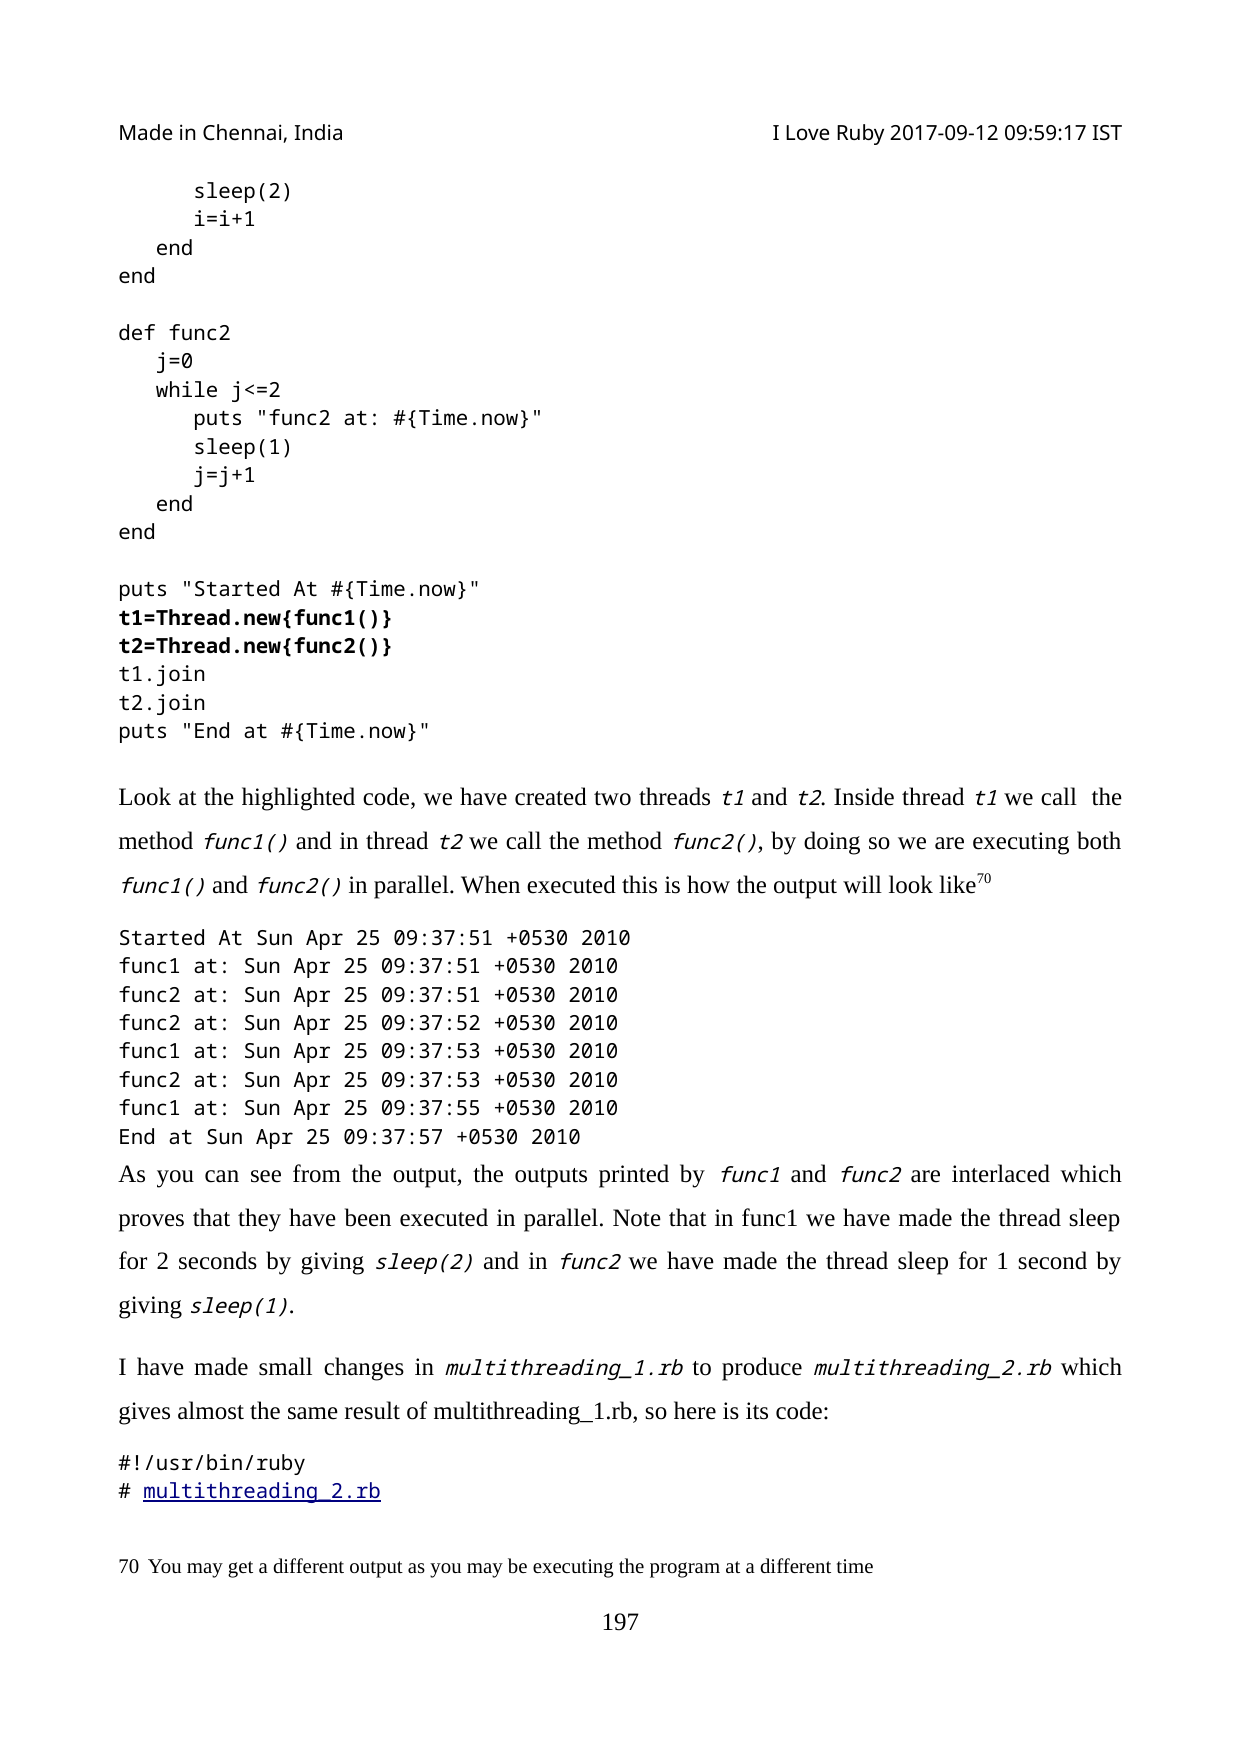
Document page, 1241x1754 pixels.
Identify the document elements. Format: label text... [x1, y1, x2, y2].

text t1.join [118, 659, 1122, 688]
text t2.join [118, 688, 1122, 716]
text puts "End at #{Time.now}" [118, 716, 1122, 745]
text while j<=2 [118, 375, 1122, 403]
text end [118, 489, 1122, 517]
text end [118, 517, 1122, 546]
text As you can see from the output, the outputs printed by func1 and func2 are interlaced which proves that they have been executed in parallel. Note that in func1 we have made the thread sleep for 2 seconds by giving sleep(2) and in func2 we have made the thread sleep for 1 second by giving sleep(1). [118, 1159, 1122, 1319]
text func1 at: Sun Apr 25 09:37:53 +0530 2010 [118, 1037, 1122, 1065]
text Look at the highlighted code, we have created two threads t1 and t2. Inside thread t1 we call the method func1() and in thread t2 we call the method func2(), by doing so we are executing both func1() and func2() in parallel. When executed this is how the output will look like [118, 782, 1122, 899]
text sleep(2) [118, 176, 1122, 204]
text sleep(1) [118, 432, 1122, 460]
text def func2 [118, 318, 1122, 347]
text func1 at: Sun Apr 25 09:37:55 +0530 2010 [118, 1093, 1122, 1122]
text Started At Sun Apr 25 09:37:51 +0530 2010 [118, 923, 1122, 951]
text End at Sun Apr 25 09:37:57 +0530 2010 [118, 1122, 1122, 1150]
text You may get a different output as you may be executing the program at a different time [118, 1553, 1122, 1578]
text func2 at: Sun Apr 25 09:37:51 +0530 2010 [118, 980, 1122, 1008]
text func1 at: Sun Apr 25 09:37:51 +0530 2010 [118, 951, 1122, 980]
text t1=Thread.new{func1()} [118, 603, 1122, 631]
text func2 at: Sun Apr 25 09:37:53 +0530 2010 [118, 1065, 1122, 1093]
text puts "func2 at: #{Time.now}" [118, 403, 1122, 432]
text func2 at: Sun Apr 25 09:37:52 +0530 2010 [118, 1008, 1122, 1037]
text end [118, 261, 1122, 290]
text I have made small changes in multithreading_1.rb to produce multithreading_2.rb which gives almost the same result of multithreading_1.rb, so here is its code: [118, 1352, 1122, 1424]
text j=0 [118, 347, 1122, 375]
text j=j+1 [118, 460, 1122, 489]
text puts "Started At #{Time.now}" [118, 574, 1122, 603]
text # multithreading_2.rb [118, 1476, 1122, 1504]
text t2=Thread.new{func2()} [118, 631, 1122, 659]
text end [118, 233, 1122, 261]
text #!/usr/bin/ruby [118, 1448, 1122, 1476]
text i=i+1 [118, 204, 1122, 233]
